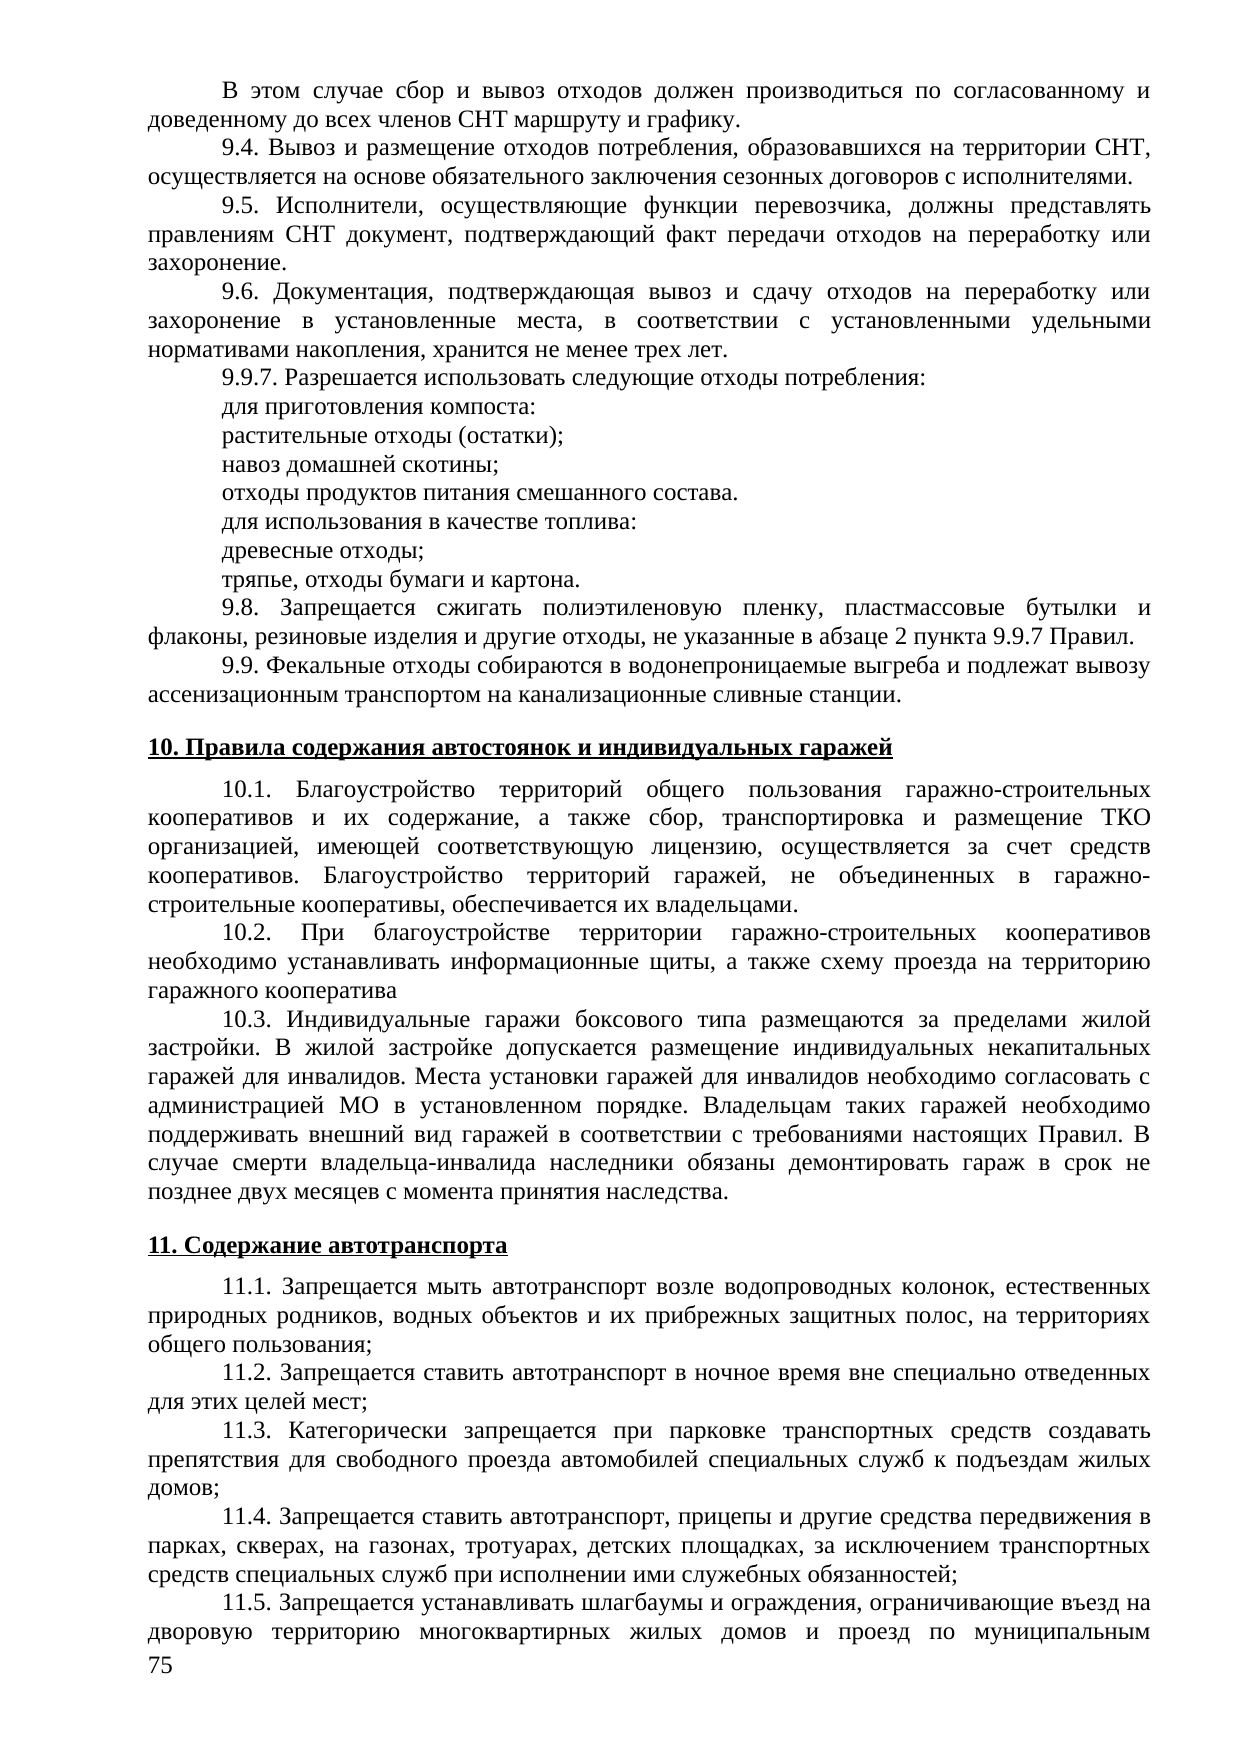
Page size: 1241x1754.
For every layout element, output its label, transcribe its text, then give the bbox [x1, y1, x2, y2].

text 9.4. Вывоз и размещение отходов потребления, образовавшихся на территории СНТ, осуществляется на основе обязательного заключения сезонных договоров с исполнителями. [148, 132, 1152, 190]
text для использования в качестве топлива: [148, 506, 1152, 535]
text 11.1. Запрещается мыть автотранспорт возле водопроводных колонок, естественных природных родников, водных объектов и их прибрежных защитных полос, на территориях общего пользования; [148, 1271, 1152, 1357]
text для приготовления компоста: [148, 391, 1152, 420]
text 9.9.7. Разрешается использовать следующие отходы потребления: [148, 362, 1152, 391]
text 9.9. Фекальные отходы собираются в водонепроницаемые выгреба и подлежат вывозу ассенизационным транспортом на канализационные сливные станции. [148, 650, 1152, 707]
text 9.8. Запрещается сжигать полиэтиленовую пленку, пластмассовые бутылки и флаконы, резиновые изделия и другие отходы, не указанные в абзаце 2 пункта 9.9.7 Правил. [148, 592, 1152, 650]
text 9.6. Документация, подтверждающая вывоз и сдачу отходов на переработку или захоронение в установленные места, в соответствии с установленными удельными нормативами накопления, хранится не менее трех лет. [148, 276, 1152, 362]
text древесные отходы; [148, 535, 1152, 564]
text 11. Содержание автотранспорта [148, 1230, 1152, 1259]
text навоз домашней скотины; [148, 449, 1152, 477]
text растительные отходы (остатки); [148, 420, 1152, 449]
text 11.5. Запрещается устанавливать шлагбаумы и ограждения, ограничивающие въезд на дворовую территорию многоквартирных жилых домов и проезд по муниципальным [148, 1587, 1152, 1645]
text отходы продуктов питания смешанного состава. [148, 477, 1152, 506]
text 11.4. Запрещается ставить автотранспорт, прицепы и другие средства передвижения в парках, скверах, на газонах, тротуарах, детских площадках, за исключением транспортных средств специальных служб при исполнении ими служебных обязанностей; [148, 1501, 1152, 1587]
text 9.5. Исполнители, осуществляющие функции перевозчика, должны представлять правлениям СНТ документ, подтверждающий факт передачи отходов на переработку или захоронение. [148, 190, 1152, 276]
text 10.1. Благоустройство территорий общего пользования гаражно-строительных кооперативов и их содержание, а также сбор, транспортировка и размещение ТКО организацией, имеющей соответствующую лицензию, осуществляется за счет средств кооперативов. Благоустройство территорий гаражей, не объединенных в гаражно-строительные кооперативы, обеспечивается их владельцами. [148, 774, 1152, 917]
text тряпье, отходы бумаги и картона. [148, 564, 1152, 592]
text 11.2. Запрещается ставить автотранспорт в ночное время вне специально отведенных для этих целей мест; [148, 1357, 1152, 1415]
text 10. Правила содержания автостоянок и индивидуальных гаражей [148, 732, 1152, 761]
text 11.3. Категорически запрещается при парковке транспортных средств создавать препятствия для свободного проезда автомобилей специальных служб к подъездам жилых домов; [148, 1415, 1152, 1501]
text 10.2. При благоустройстве территории гаражно-строительных кооперативов необходимо устанавливать информационные щиты, а также схему проезда на территорию гаражного кооператива [148, 917, 1152, 1004]
text В этом случае сбор и вывоз отходов должен производиться по согласованному и доведенному до всех членов СНТ маршруту и графику. [148, 75, 1152, 132]
text 10.3. Индивидуальные гаражи боксового типа размещаются за пределами жилой застройки. В жилой застройке допускается размещение индивидуальных некапитальных гаражей для инвалидов. Места установки гаражей для инвалидов необходимо согласовать с администрацией МО в установленном порядке. Владельцам таких гаражей необходимо поддерживать внешний вид гаражей в соответствии с требованиями настоящих Правил. В случае смерти владельца-инвалида наследники обязаны демонтировать гараж в срок не позднее двух месяцев с момента принятия наследства. [148, 1004, 1152, 1205]
